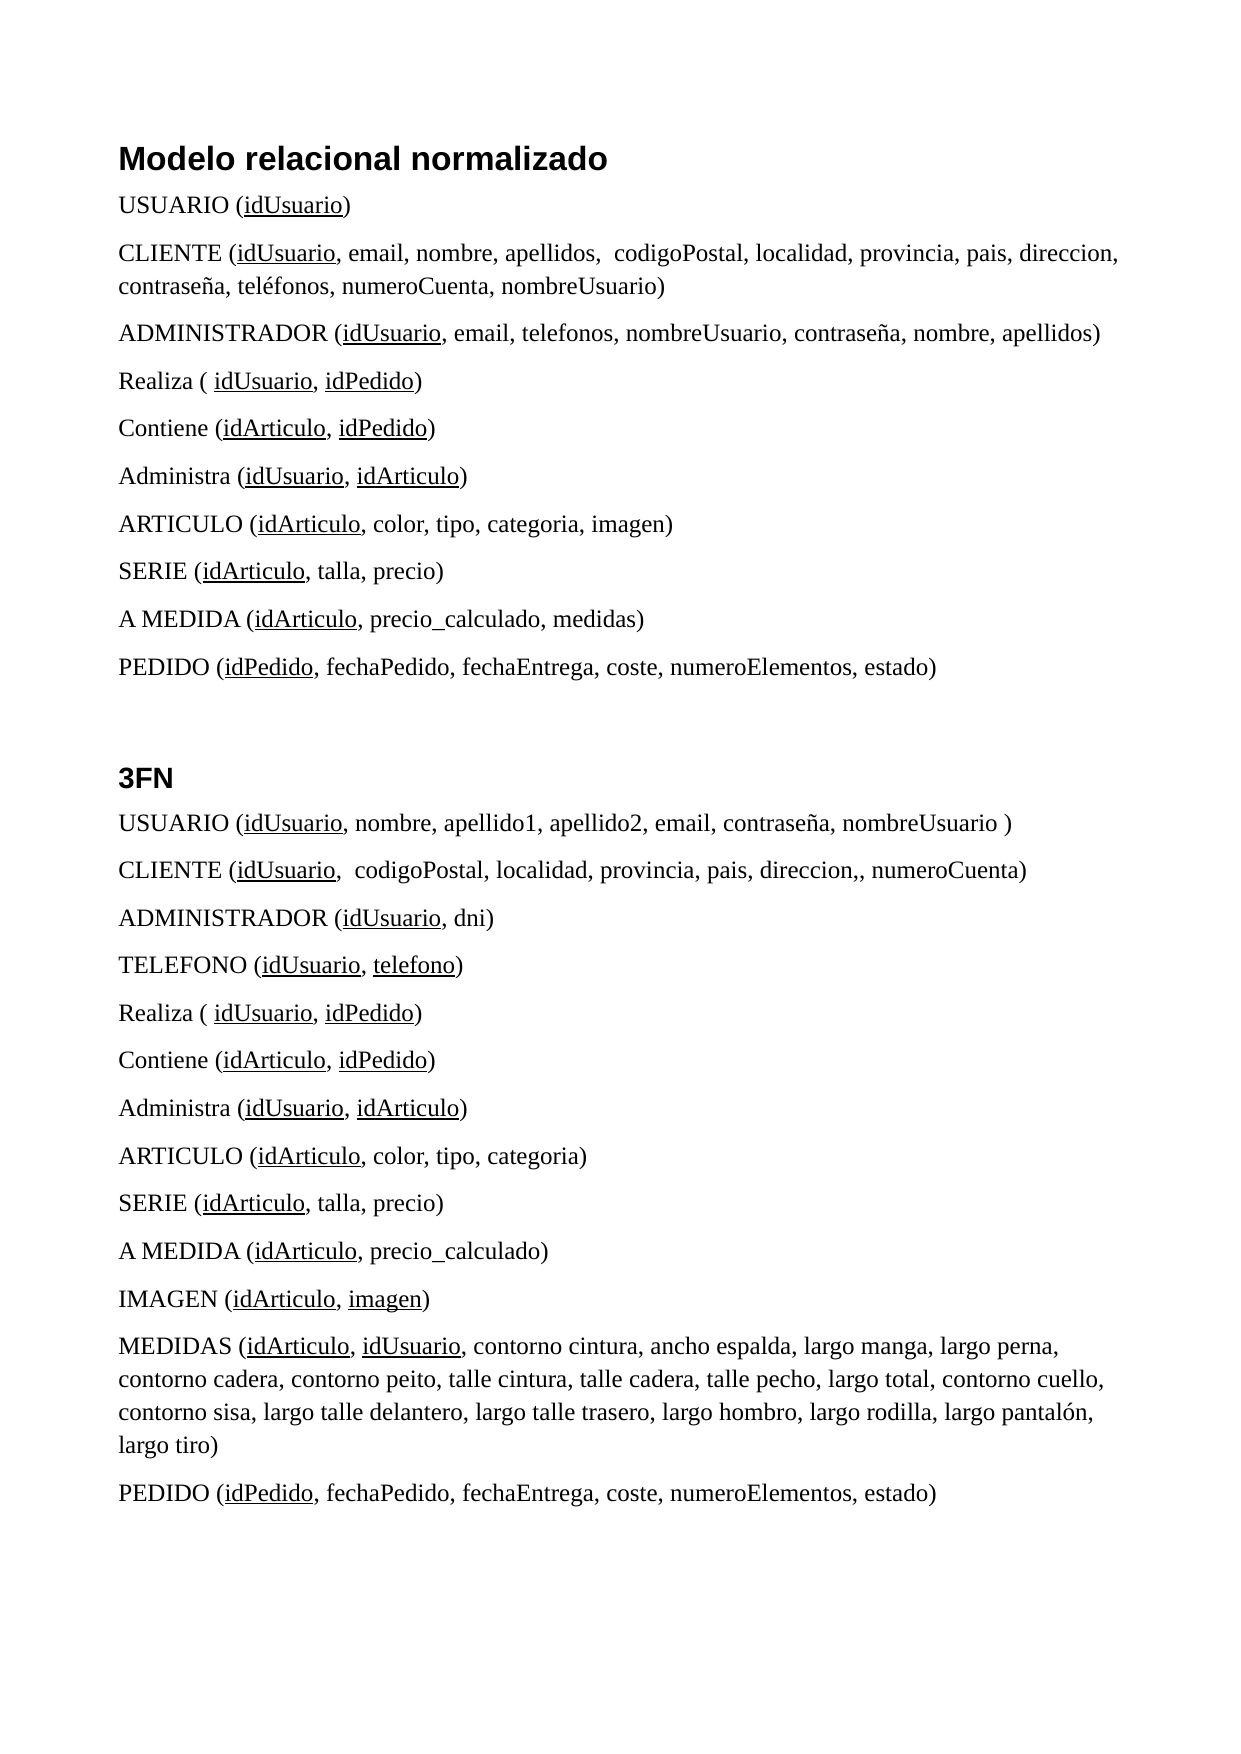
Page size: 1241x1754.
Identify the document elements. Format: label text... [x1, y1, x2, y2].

text CLIENTE (idUsuario, codigoPostal, localidad, provincia, pais, direccion,, numeroCuenta) [118, 855, 1122, 884]
text PEDIDO (idPedido, fechaPedido, fechaEntrega, coste, numeroElementos, estado) [118, 1478, 1122, 1507]
text ARTICULO (idArticulo, color, tipo, categoria, imagen) [118, 509, 1122, 537]
text Administra (idUsuario, idArticulo) [118, 461, 1122, 490]
text Contiene (idArticulo, idPedido) [118, 1046, 1122, 1074]
text USUARIO (idUsuario, nombre, apellido1, apellido2, email, contraseña, nombreUsuario ) [118, 808, 1122, 836]
text Realiza ( idUsuario, idPedido) [118, 998, 1122, 1027]
text USUARIO (idUsuario) [118, 190, 1122, 219]
text MEDIDAS (idArticulo, idUsuario, contorno cintura, ancho espalda, largo manga, largo perna, contorno cadera, contorno peito, talle cintura, talle cadera, talle pecho, largo total, contorno cuello, contorno sisa, largo talle delantero, largo talle trasero, largo hombro, largo rodilla, largo pantalón, largo tiro) [118, 1331, 1122, 1459]
text CLIENTE (idUsuario, email, nombre, apellidos, codigoPostal, localidad, provincia, pais, direccion, contraseña, teléfonos, numeroCuenta, nombreUsuario) [118, 238, 1122, 299]
text SERIE (idArticulo, talla, precio) [118, 556, 1122, 585]
text Contiene (idArticulo, idPedido) [118, 413, 1122, 442]
text IMAGEN (idArticulo, imagen) [118, 1284, 1122, 1312]
text A MEDIDA (idArticulo, precio_calculado, medidas) [118, 604, 1122, 633]
text SERIE (idArticulo, talla, precio) [118, 1188, 1122, 1217]
subtitle Modelo relacional normalizado [118, 139, 1122, 178]
text Realiza ( idUsuario, idPedido) [118, 366, 1122, 395]
text A MEDIDA (idArticulo, precio_calculado) [118, 1236, 1122, 1265]
text TELEFONO (idUsuario, telefono) [118, 950, 1122, 979]
text ADMINISTRADOR (idUsuario, email, telefonos, nombreUsuario, contraseña, nombre, apellidos) [118, 318, 1122, 347]
text ADMINISTRADOR (idUsuario, dni) [118, 903, 1122, 932]
text ARTICULO (idArticulo, color, tipo, categoria) [118, 1141, 1122, 1169]
subtitle 3FN [118, 761, 1122, 795]
text Administra (idUsuario, idArticulo) [118, 1093, 1122, 1122]
text PEDIDO (idPedido, fechaPedido, fechaEntrega, coste, numeroElementos, estado) [118, 652, 1122, 680]
